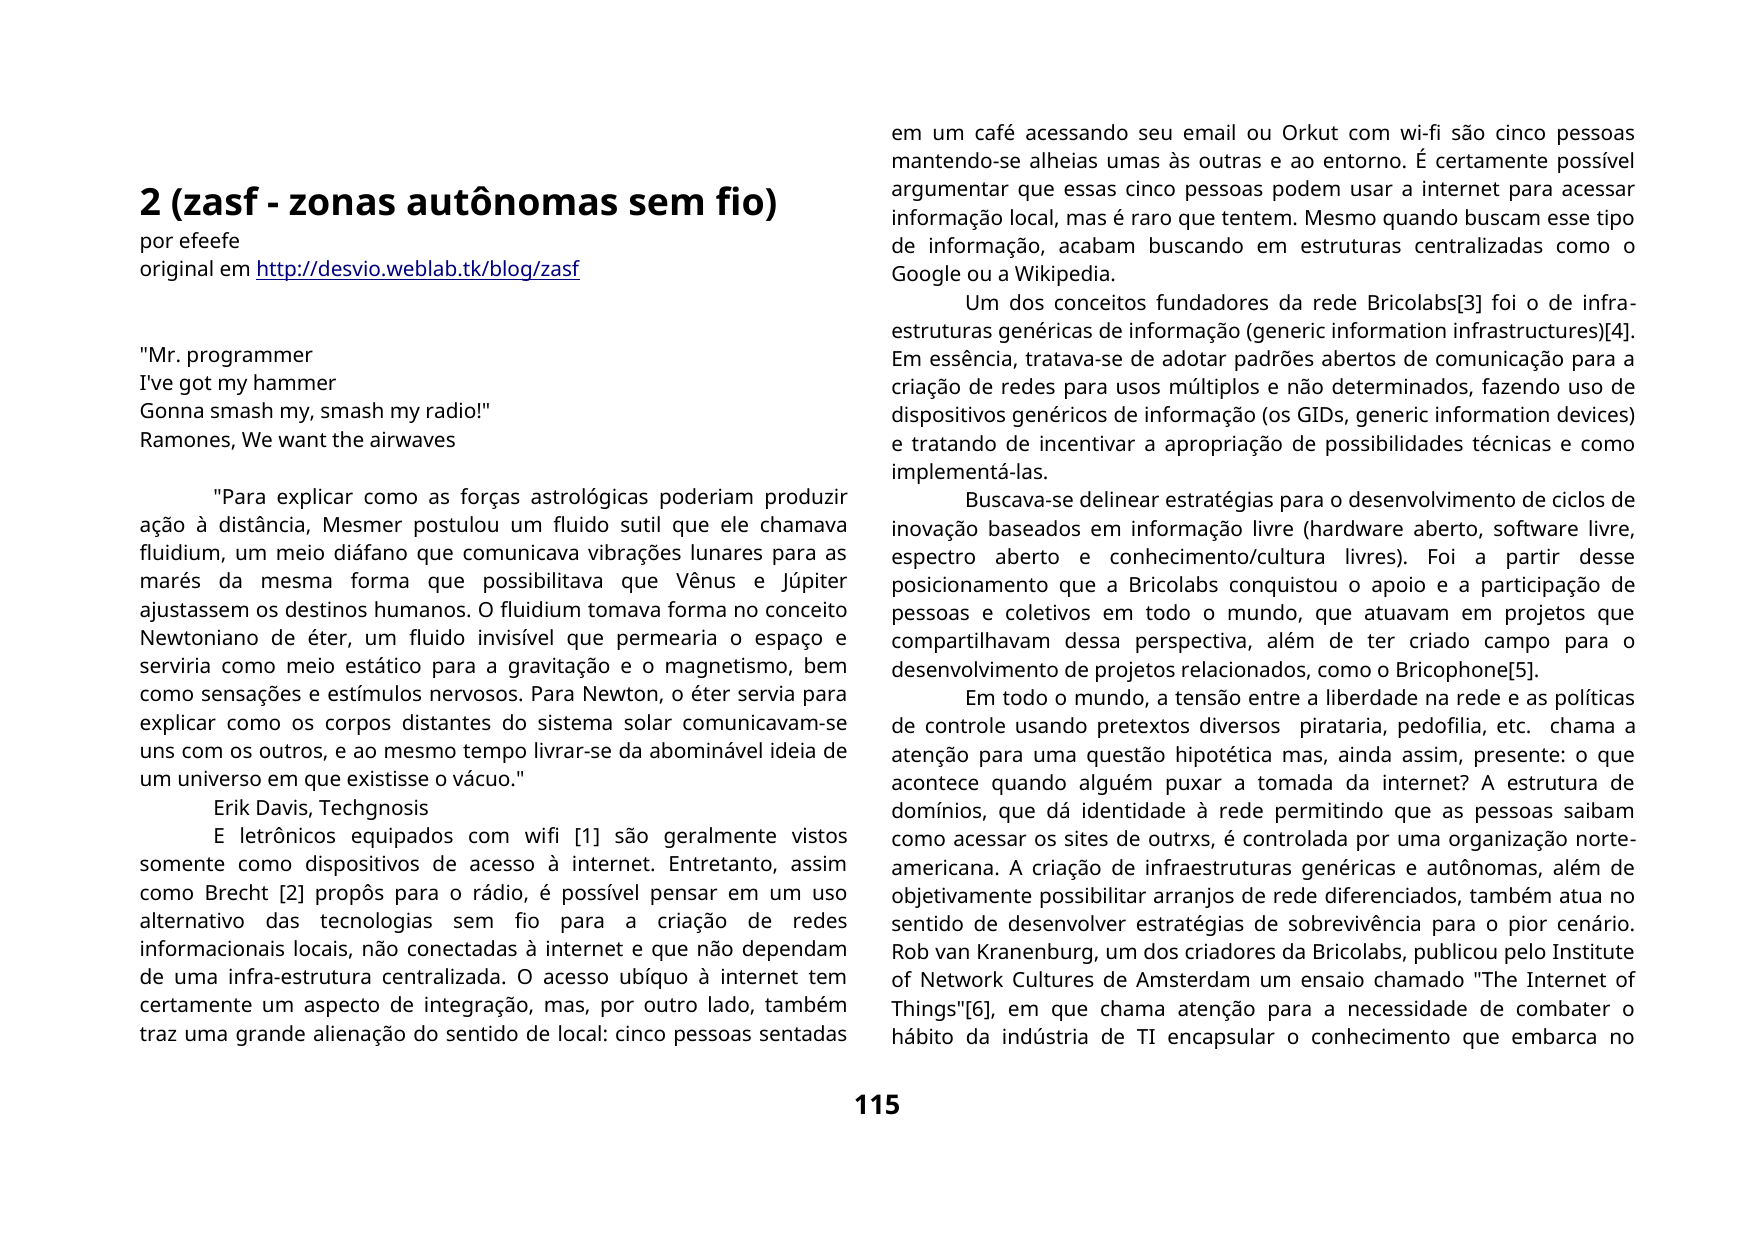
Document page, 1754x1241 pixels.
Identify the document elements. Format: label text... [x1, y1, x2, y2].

text "Para explicar como as forças astrológicas poderiam produzir ação à distância, Mesmer postulou um fluido sutil que ele chamava fluidium, um meio diáfano que comunicava vibrações lunares para as marés da mesma forma que possibilitava que Vênus e Júpiter ajustassem os destinos humanos. O fluidium tomava forma no conceito Newtoniano de éter, um fluido invisível que permearia o espaço e serviria como meio estático para a gravitação e o magnetismo, bem como sensações e estímulos nervosos. Para Newton, o éter servia para explicar como os corpos distantes do sistema solar comunicavam-se uns com os outros, e ao mesmo tempo livrar-se da abominável ideia de um universo em que existisse o vácuo." [139, 482, 848, 793]
text por efeefe [139, 226, 848, 254]
text original em http://desvio.weblab.tk/blog/zasf [139, 254, 848, 283]
text em um café acessando seu email ou Orkut com wi-fi são cinco pessoas mantendo-se alheias umas às outras e ao entorno. É certamente possível argumentar que essas cinco pessoas podem usar a internet para acessar informação local, mas é raro que tentem. Mesmo quando buscam esse tipo de informação, acabam buscando em estruturas centralizadas como o Google ou a Wikipedia. [891, 118, 1636, 288]
text E letrônicos equipados com wi­fi [1] são geralmente vistos somente como dispositivos de acesso à internet. Entretanto, assim como Brecht [2] propôs para o rádio, é possível pensar em um uso alternativo das tecnologias sem fio para a criação de redes informacionais locais, não conectadas à internet e que não dependam de uma infra-estrutura centralizada. O acesso ubíquo à internet tem certamente um aspecto de integração, mas, por outro lado, também traz uma grande alienação do sentido de local: cinco pessoas sentadas [139, 821, 848, 1047]
text Em todo o mundo, a tensão entre a liberdade na rede e as políticas de controle usando pretextos diversos ­ pirataria, pedofilia, etc. ­ chama a atenção para uma questão hipotética mas, ainda assim, presente: o que acontece quando alguém puxar a tomada da internet? A estrutura de domínios, que dá identidade à rede permitindo que as pessoas saibam como acessar os sites de outrxs, é controlada por uma organização norte­americana. A criação de infraestruturas genéricas e autônomas, além de objetivamente possibilitar arranjos de rede diferenciados, também atua no sentido de desenvolver estratégias de sobrevivência para o pior cenário. Rob van Kranenburg, um dos criadores da Bricolabs, publicou pelo Institute of Network Cultures de Amsterdam um ensaio chamado "The Internet of Things"[6], em que chama atenção para a necessidade de combater o hábito da indústria de TI encapsular o conhecimento que embarca no [891, 683, 1636, 1051]
text Buscava-se delinear estratégias para o desenvolvimento de ciclos de inovação baseados em informação livre (hardware aberto, software livre, espectro aberto e conhecimento/cultura livres). Foi a partir desse posicionamento que a Bricolabs conquistou o apoio e a participação de pessoas e coletivos em todo o mundo, que atuavam em projetos que compartilhavam dessa perspectiva, além de ter criado campo para o desenvolvimento de projetos relacionados, como o Bricophone[5]. [891, 486, 1636, 683]
text Ramones, We want the airwaves [139, 425, 848, 453]
text Gonna smash my, smash my radio!" [139, 397, 848, 425]
text I've got my hammer [139, 368, 848, 397]
text "Mr. programmer [139, 340, 848, 368]
text Erik Davis, Techgnosis [139, 793, 848, 821]
text Um dos conceitos fundadores da rede Bricolabs[3] foi o de infra­estruturas genéricas de informação (generic information infrastructures)[4]. Em essência, tratava-se de adotar padrões abertos de comunicação para a criação de redes para usos múltiplos e não determinados, fazendo uso de dispositivos genéricos de informação (os GIDs, generic information devices) e tratando de incentivar a apropriação de possibilidades técnicas e como implementá-las. [891, 288, 1636, 486]
text 2 (zasf - zonas autônomas sem fio) [139, 175, 848, 226]
